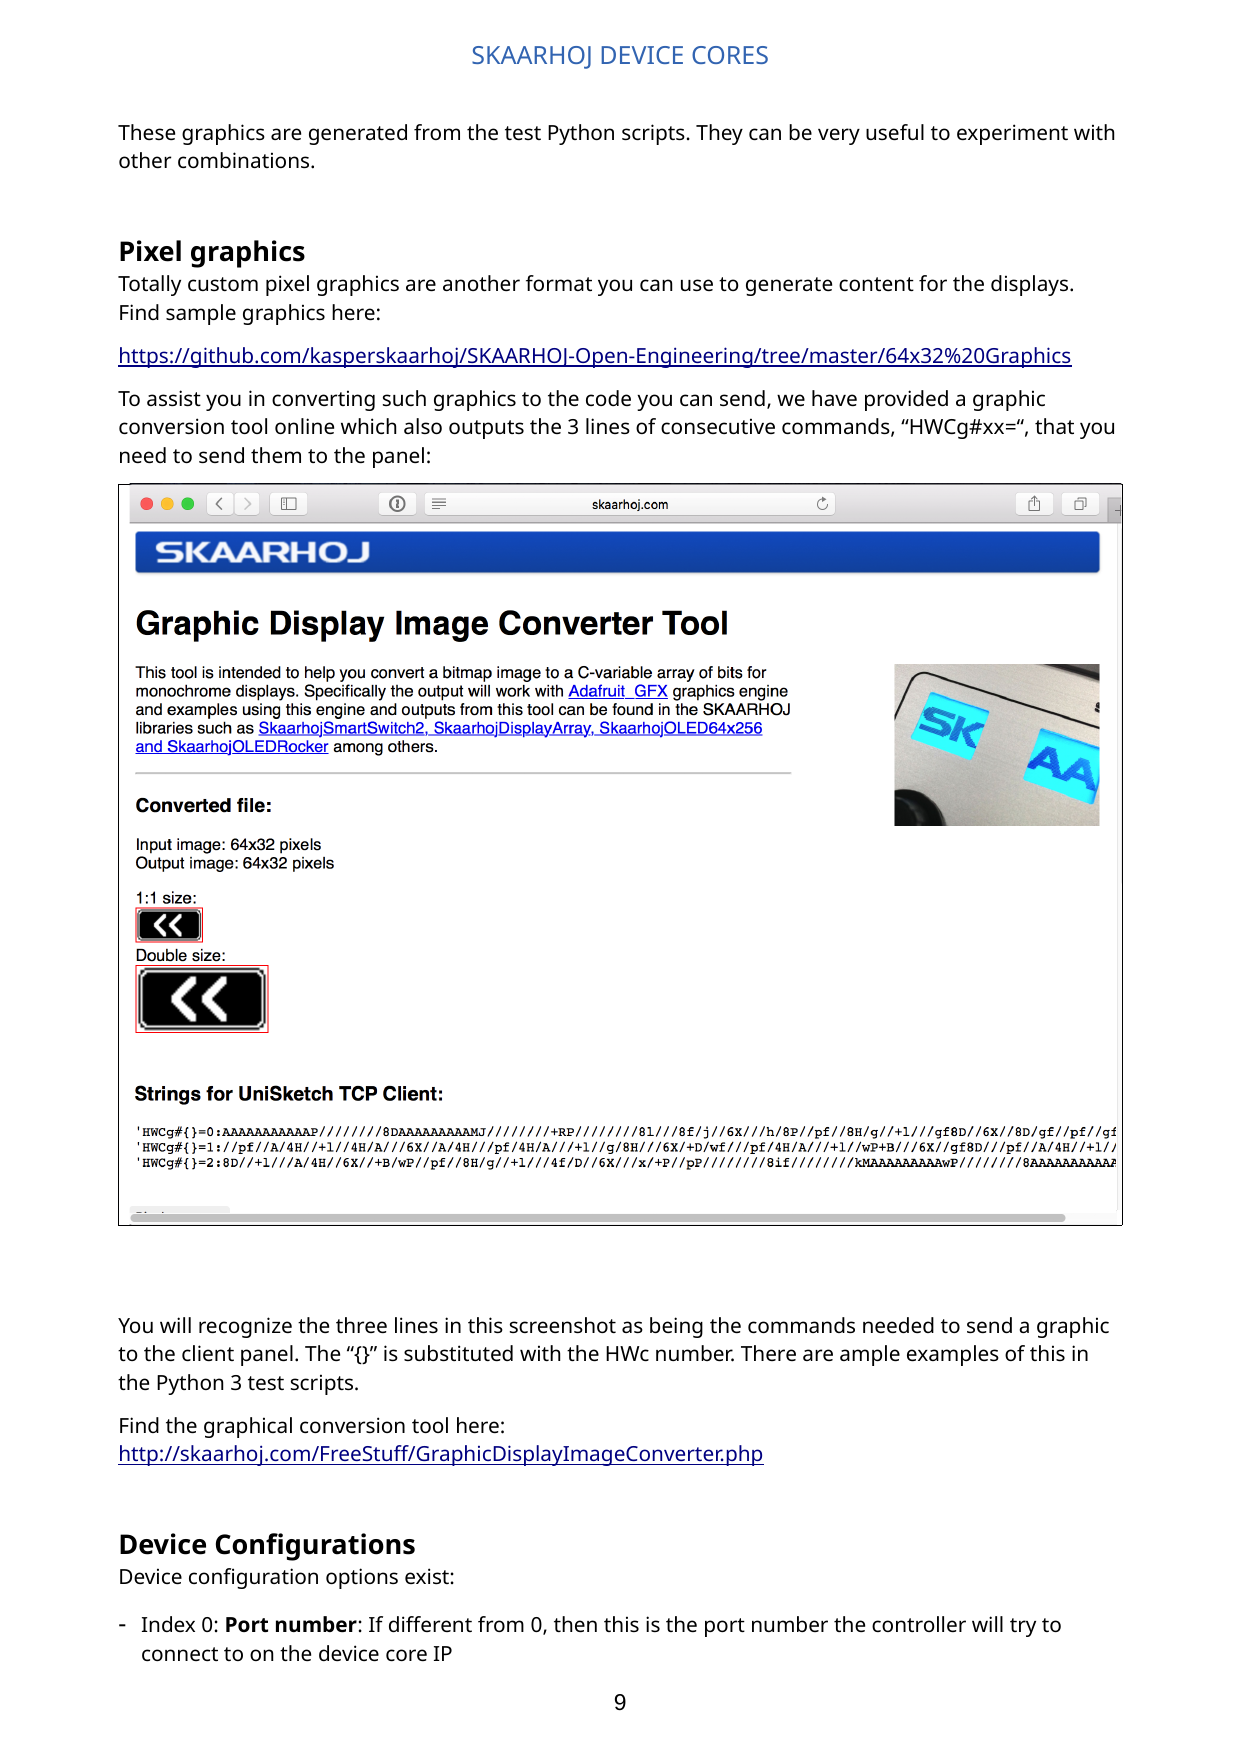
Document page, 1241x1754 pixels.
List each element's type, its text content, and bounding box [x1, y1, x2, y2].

picture [129, 483, 1122, 1225]
table_header [119, 485, 129, 1225]
list Index 0: Port number: If different from 0, then this is the port number the controller will try to connect to on the device core IP [118, 1605, 1122, 1668]
subtitle Device Configurations [118, 1526, 1122, 1562]
text Find the graphical conversion tool here: http://skaarhoj.com/FreeStuff/GraphicDisplayImageConverter.php [118, 1411, 1122, 1468]
text Totally custom pixel graphics are another format you can use to generate content for the displays. Find sample graphics here: [118, 269, 1122, 326]
text You will recognize the three lines in this screenshot as being the commands needed to send a graphic to the client panel. The “{}” is substituted with the HWc number. There are ample examples of this in the Python 3 test scripts. [118, 1311, 1122, 1396]
text Device configuration options exist: [118, 1562, 1122, 1591]
subtitle Pixel graphics [118, 233, 1122, 269]
text https://github.com/kasperskaarhoj/SKAARHOJ-Open-Engineering/tree/master/64x32%20Graphics [118, 341, 1122, 369]
text To assist you in converting such graphics to the code you can send, we have provided a graphic conversion tool online which also outputs the 3 lines of consecutive commands, “HWCg#xx=“, that you need to send them to the panel: [118, 384, 1122, 469]
text These graphics are generated from the test Python scripts. They can be very useful to experiment with other combinations. [118, 118, 1122, 175]
